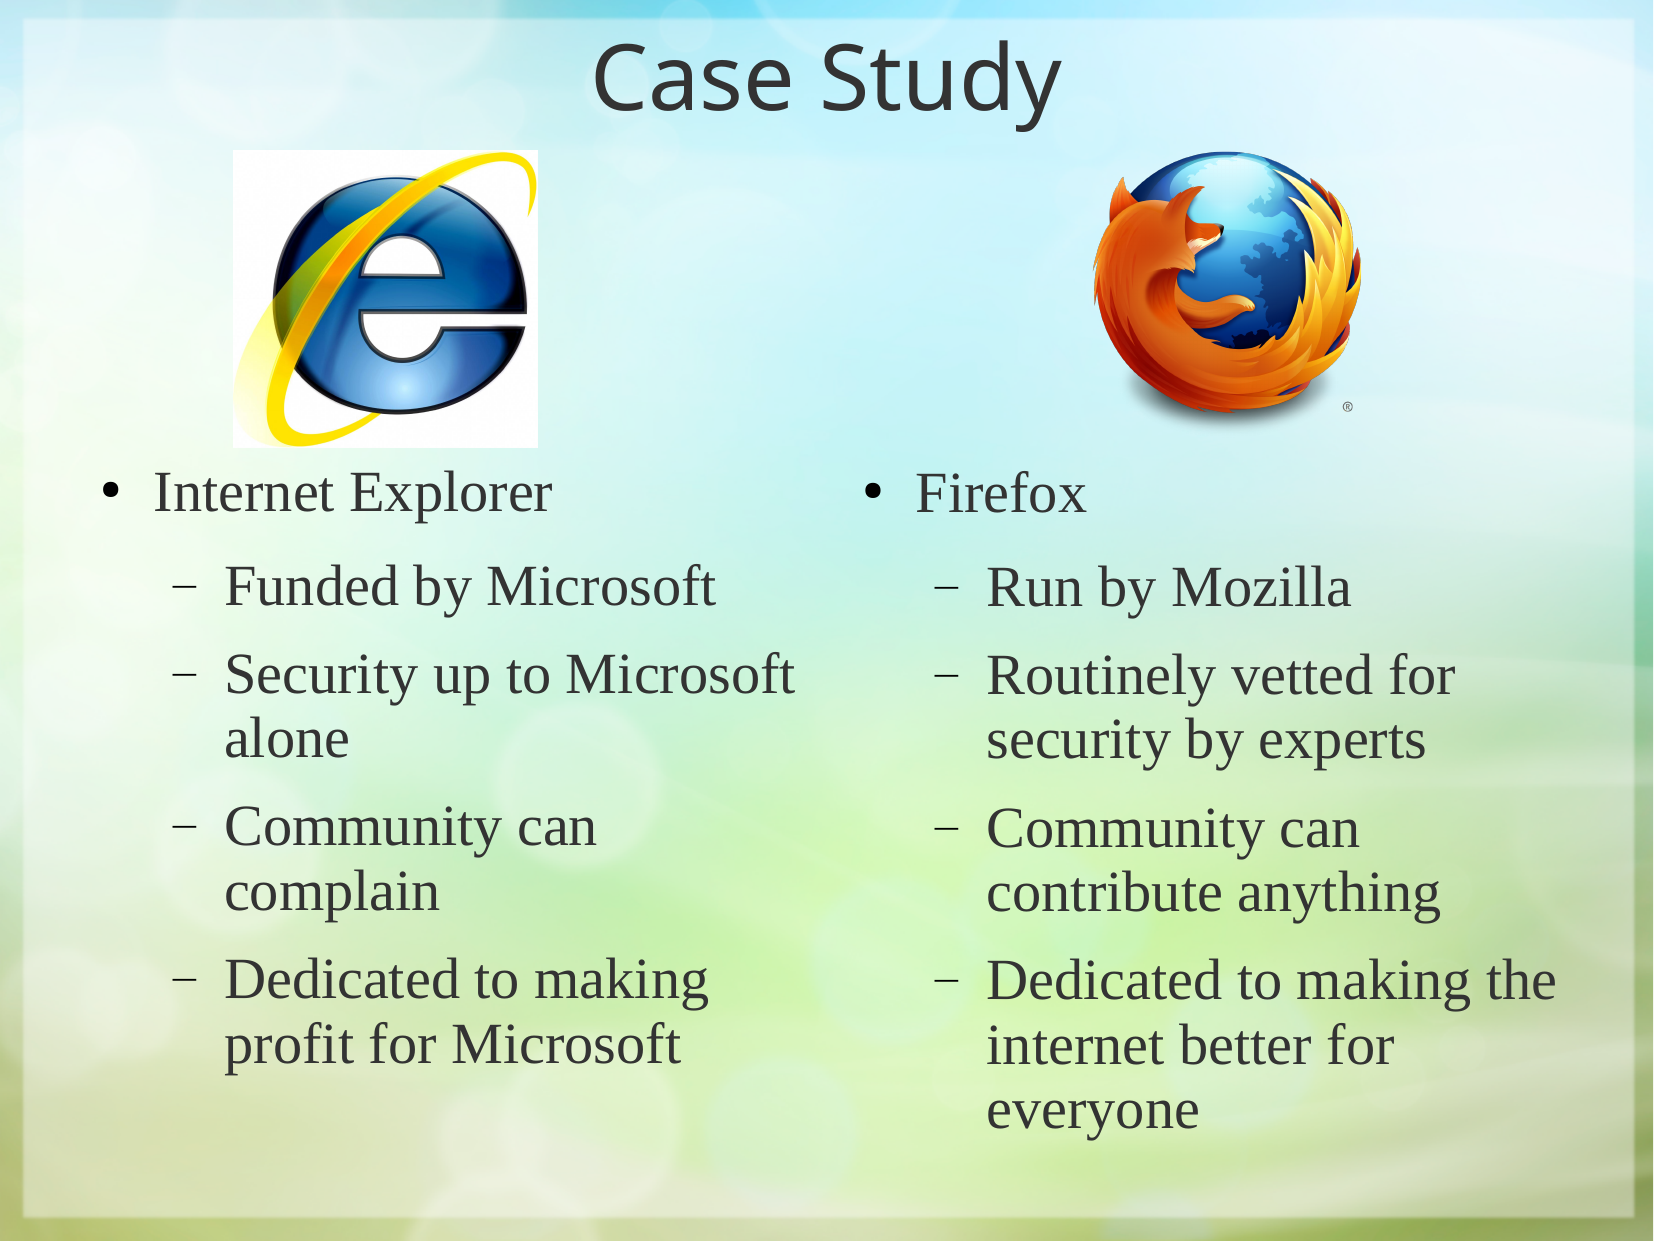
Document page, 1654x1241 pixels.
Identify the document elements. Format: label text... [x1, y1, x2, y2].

list Firefox Run by Mozilla Routinely vetted for security by experts Community can contribute anything Dedicated to making the internet better for everyone [844, 460, 1571, 1142]
list Internet Explorer Funded by Microsoft Security up to Microsoft alone Community can complain Dedicated to making profit for Microsoft [82, 458, 809, 1171]
picture [0, 0, 1654, 1241]
title Case Study [82, 0, 1571, 151]
